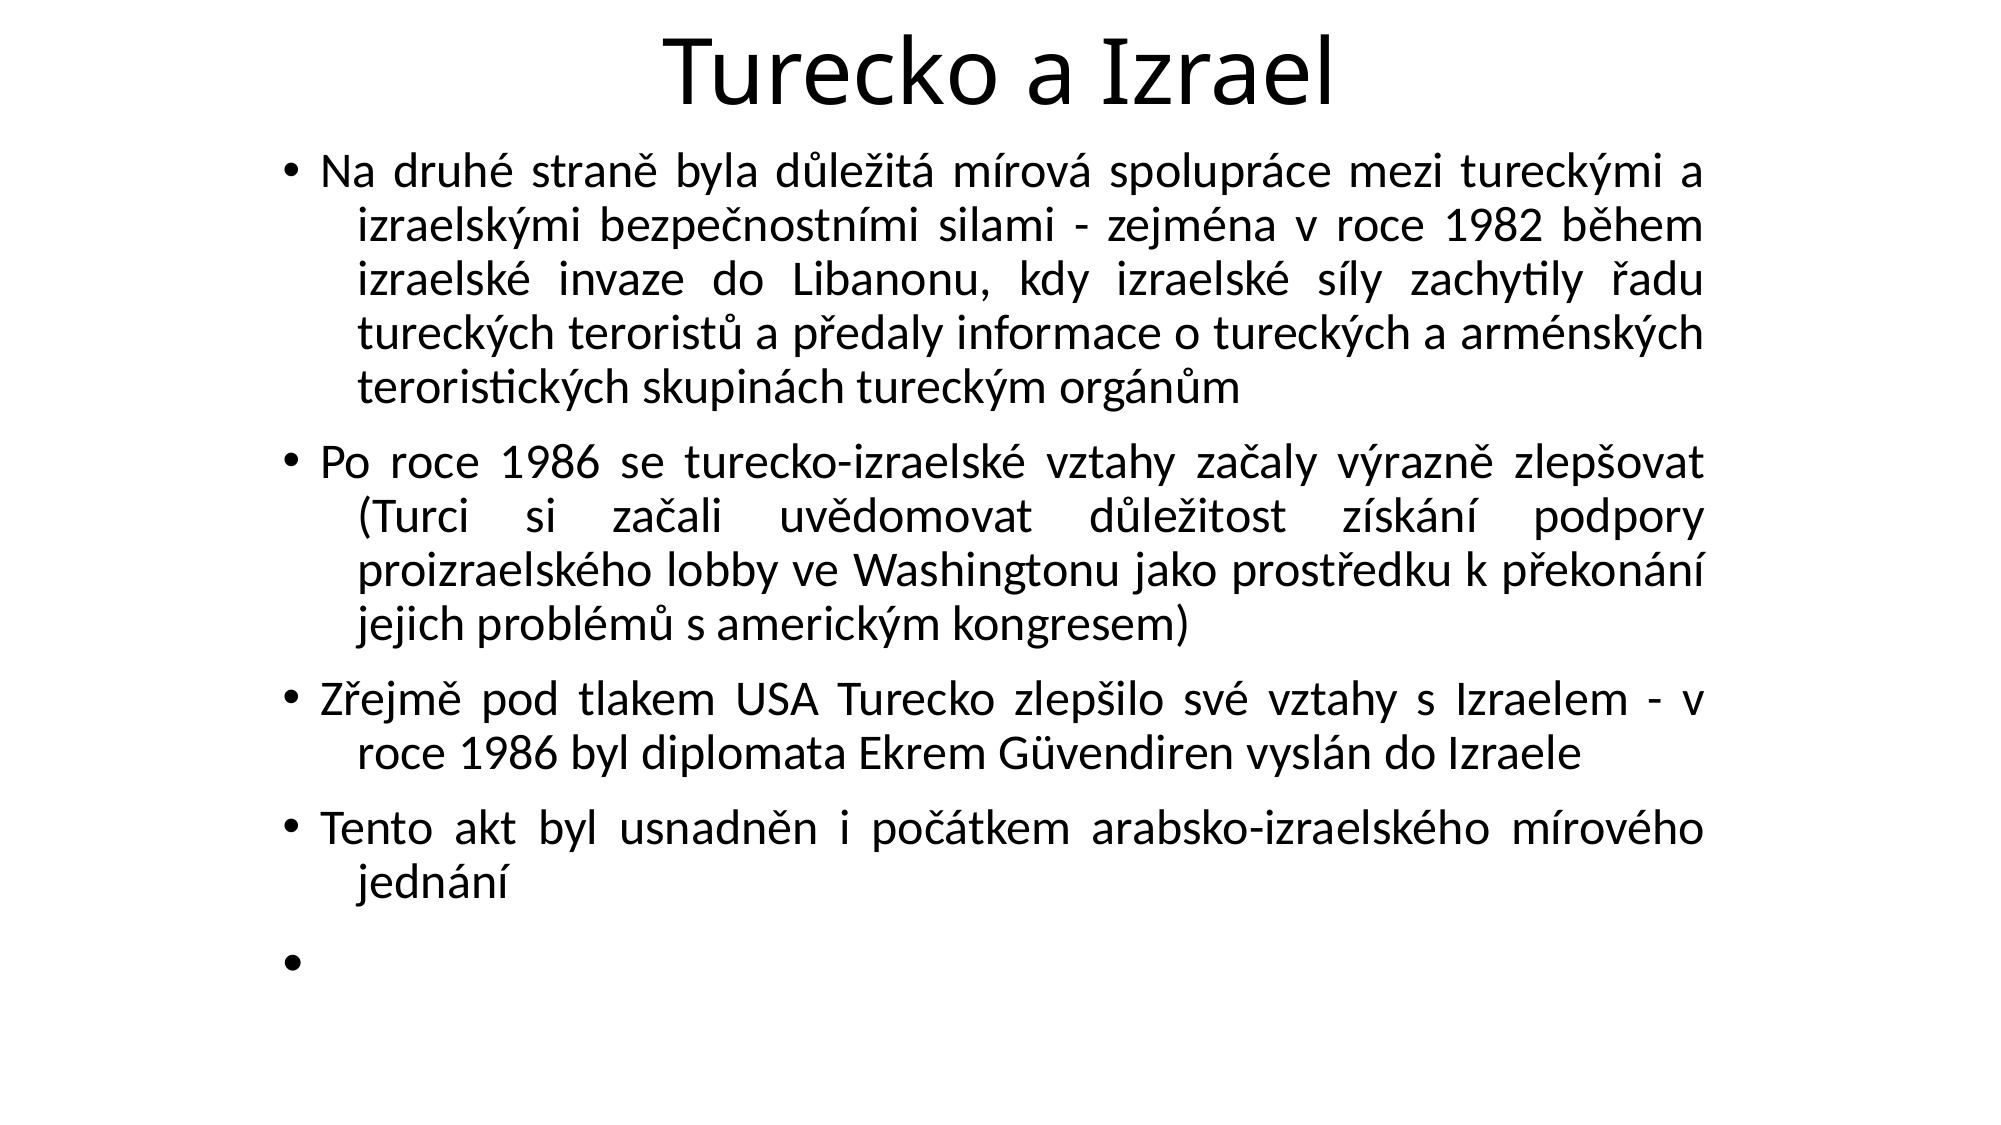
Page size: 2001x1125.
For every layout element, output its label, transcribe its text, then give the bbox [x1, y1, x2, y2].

title Turecko a Izrael [324, 0, 1675, 137]
list Na druhé straně byla důležitá mírová spolupráce mezi tureckými a izraelskými bezpečnostními silami - zejména v roce 1982 během izraelské invaze do Libanonu, kdy izraelské síly zachytily řadu tureckých teroristů a předaly informace o tureckých a arménských teroristických skupinách tureckým orgánům​ Po roce 1986 se turecko-izraelské vztahy začaly výrazně zlepšovat (Turci si začali uvědomovat důležitost získání podpory proizraelského lobby ve Washingtonu jako prostředku k překonání jejich problémů s americkým kongresem)​ Zřejmě pod tlakem USA Turecko zlepšilo své vztahy s Izraelem - v roce 1986 byl diplomata Ekrem Güvendiren vyslán do Izraele​ Tento akt byl usnadněn i počátkem arabsko-izraelského mírového jednání [267, 137, 1721, 1094]
